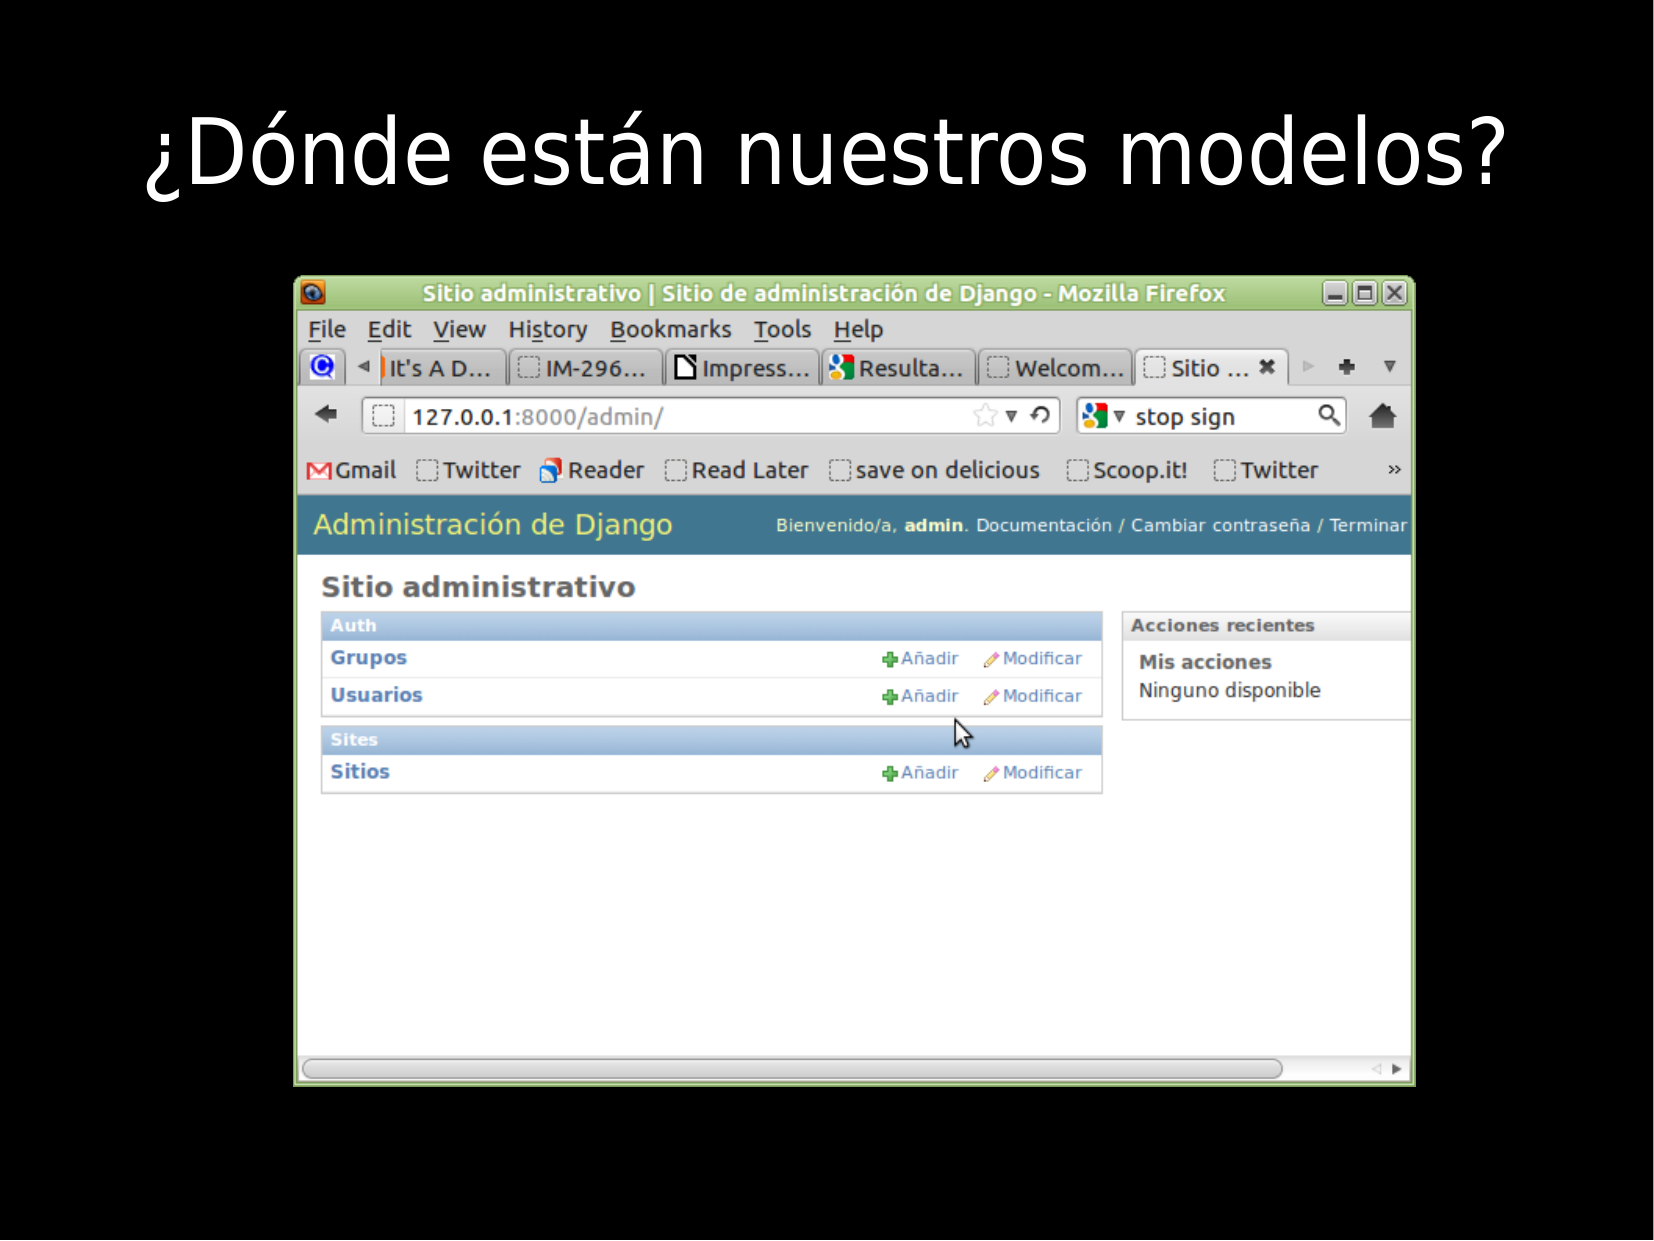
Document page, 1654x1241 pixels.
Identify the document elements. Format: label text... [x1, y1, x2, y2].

title ¿Dónde están nuestros modelos? [82, 49, 1571, 257]
picture [293, 275, 1416, 1087]
